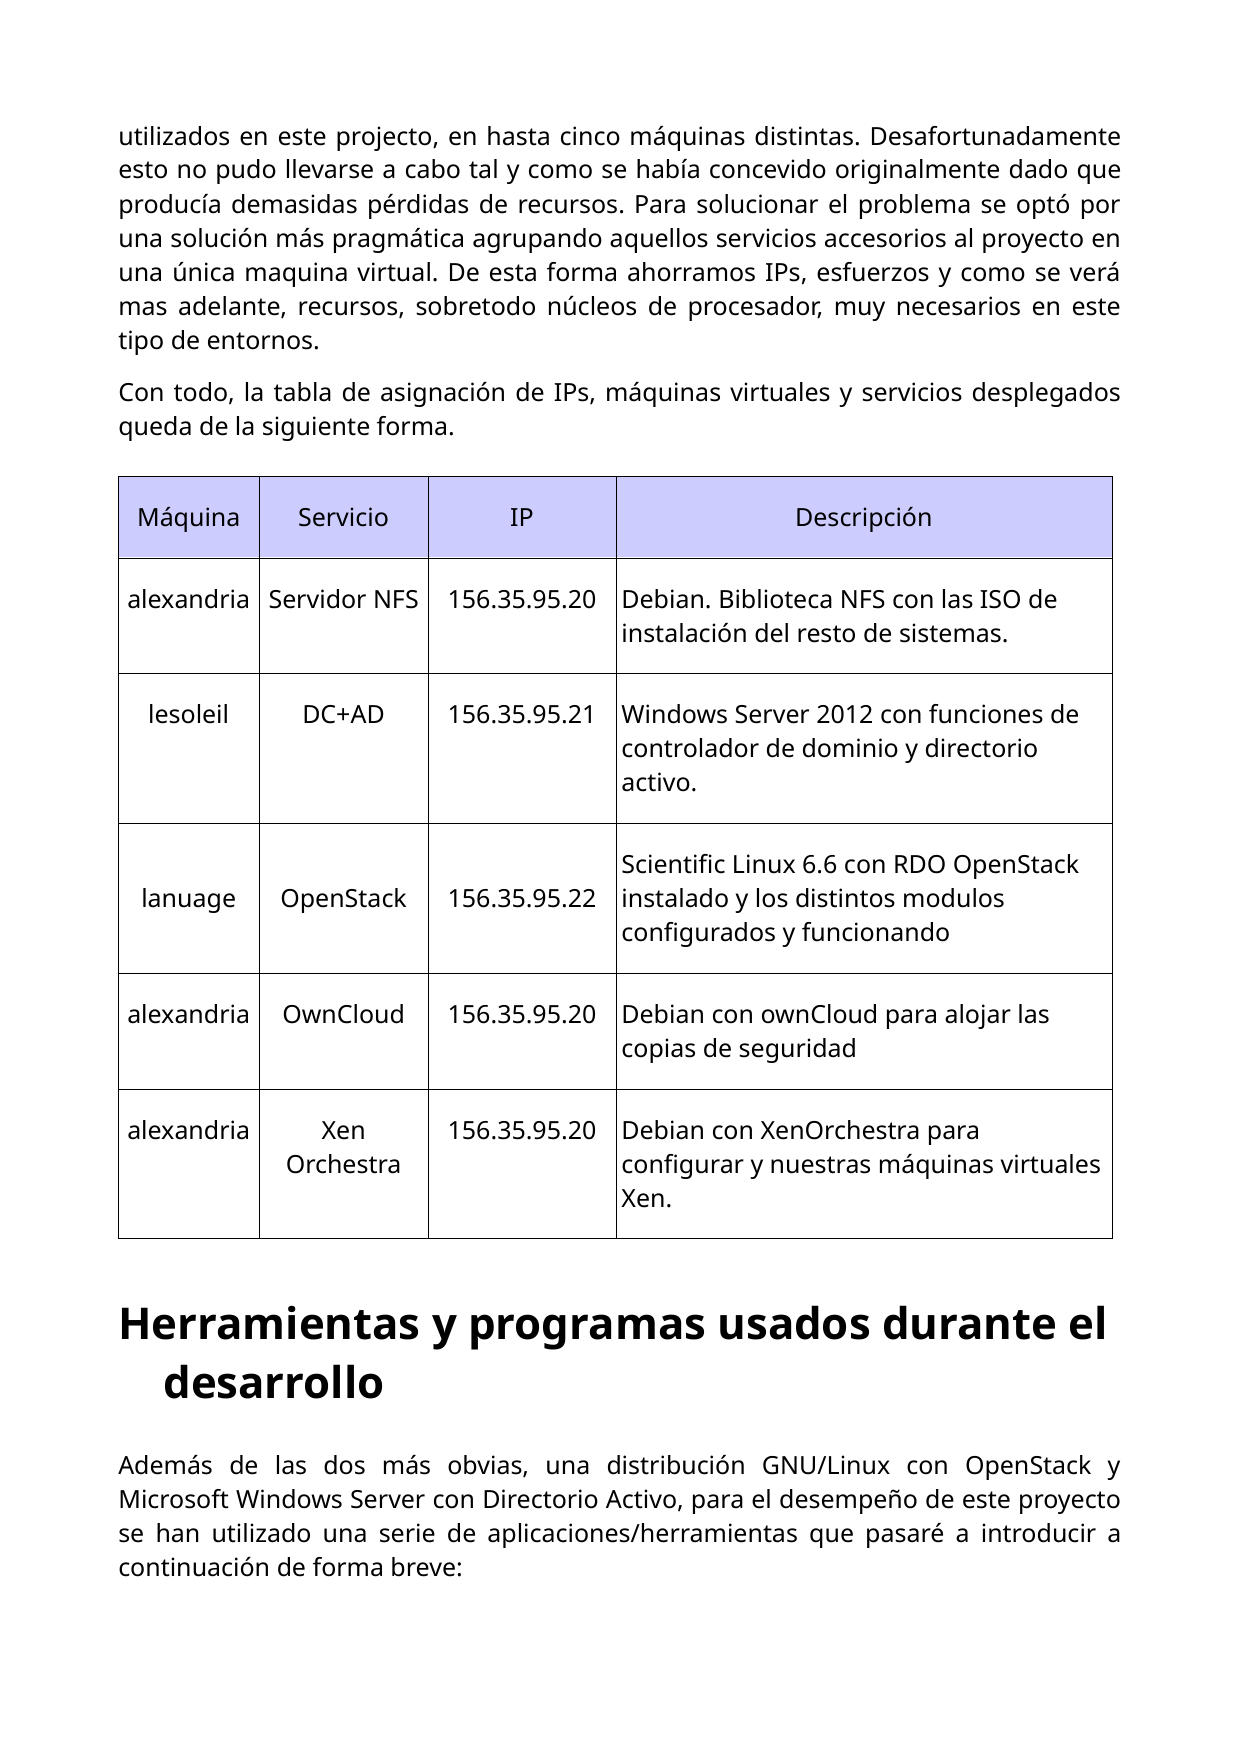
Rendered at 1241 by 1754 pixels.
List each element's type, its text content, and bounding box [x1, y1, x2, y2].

table_cell OpenStack [260, 824, 428, 973]
table_header Descripción [617, 477, 1112, 557]
table_cell Xen Orchestra [260, 1090, 428, 1238]
table_cell Debian con ownCloud para alojar las copias de seguridad [617, 974, 1112, 1088]
table_cell lesoleil [119, 674, 259, 823]
table_cell OwnCloud [260, 974, 428, 1088]
table_cell 156.35.95.22 [429, 824, 616, 973]
table_header IP [429, 477, 616, 557]
table_cell Servidor NFS [260, 559, 428, 673]
text Además de las dos más obvias, una distribución GNU/Linux con OpenStack y Microsoft Windows Server con Directorio Activo, para el desempeño de este proyecto se han utilizado una serie de aplicaciones/herramientas que pasaré a introducir a continuación de forma breve: [118, 1448, 1122, 1584]
subtitle Herramientas y programas usados durante el desarrollo [118, 1293, 1122, 1412]
table_cell Windows Server 2012 con funciones de controlador de dominio y directorio activo. [617, 674, 1112, 823]
table_cell alexandria [119, 559, 259, 673]
table_cell DC+AD [260, 674, 428, 823]
table_header Servicio [260, 477, 428, 557]
text Con todo, la tabla de asignación de IPs, máquinas virtuales y servicios desplegados queda de la siguiente forma. [118, 374, 1122, 443]
table_cell alexandria [119, 1090, 259, 1238]
table_cell 156.35.95.21 [429, 674, 616, 823]
table_cell alexandria [119, 974, 259, 1088]
table_cell 156.35.95.20 [429, 1090, 616, 1238]
text utilizados en este projecto, en hasta cinco máquinas distintas. Desafortunadamente esto no pudo llevarse a cabo tal y como se había concevido originalmente dado que producía demasidas pérdidas de recursos. Para solucionar el problema se optó por una solución más pragmática agrupando aquellos servicios accesorios al proyecto en una única maquina virtual. De esta forma ahorramos IPs, esfuerzos y como se verá mas adelante, recursos, sobretodo núcleos de procesador, muy necesarios en este tipo de entornos. [118, 118, 1122, 357]
table_header Máquina [119, 477, 259, 557]
table_cell 156.35.95.20 [429, 974, 616, 1088]
table_cell Debian con XenOrchestra para configurar y nuestras máquinas virtuales Xen. [617, 1090, 1112, 1238]
table_cell 156.35.95.20 [429, 559, 616, 673]
table_cell Scientific Linux 6.6 con RDO OpenStack instalado y los distintos modulos configurados y funcionando [617, 824, 1112, 973]
table_cell lanuage [119, 824, 259, 973]
table_cell Debian. Biblioteca NFS con las ISO de instalación del resto de sistemas. [617, 559, 1112, 673]
